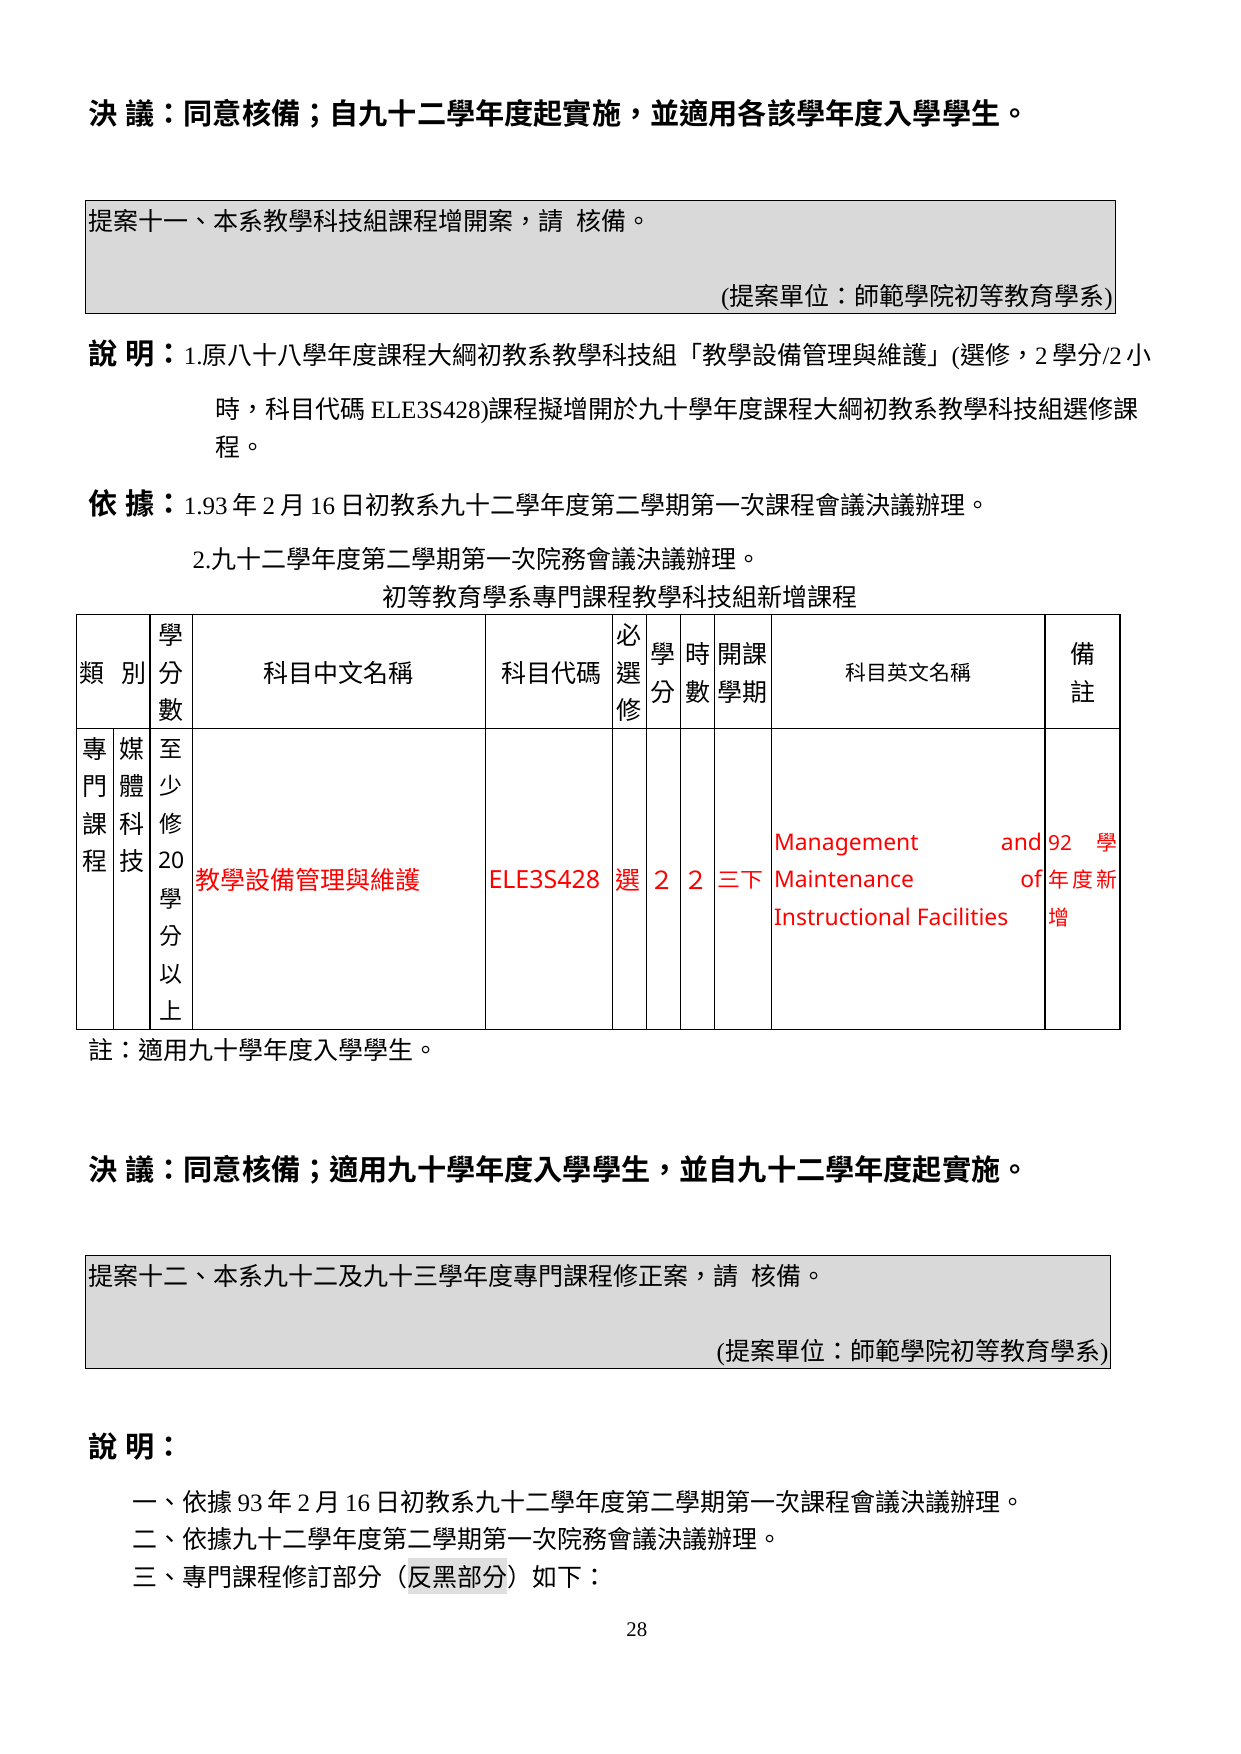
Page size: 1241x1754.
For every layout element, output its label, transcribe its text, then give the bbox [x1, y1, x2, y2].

table_header 時 數 [681, 615, 714, 728]
text 一、依據93年2月16日初教系九十二學年度第二學期第一次課程會議決議辦理。 [132, 1482, 1152, 1519]
table_cell ELE3S428 [486, 729, 612, 1029]
table_cell ２ [647, 729, 680, 1029]
table_header 開課學期 [715, 615, 771, 728]
text 初等教育學系專門課程教學科技組新增課程 [89, 577, 1152, 614]
text 說 明： [89, 1407, 1152, 1482]
text 2.九十二學年度第二學期第一次院務會議決議辦理。 [182, 539, 1152, 577]
table_header 備 註 [1046, 615, 1119, 728]
table_cell 至少 修 20學分以上 [151, 729, 192, 1029]
text 註：適用九十學年度入學學生。 [89, 1030, 1152, 1067]
table_header 提案十一、本系教學科技組課程增開案，請 核備。 (提案單位：師範學院初等教育學系) [86, 201, 1115, 313]
table_cell ２ [681, 729, 714, 1029]
table_header 提案十二、本系九十二及九十三學年度專門課程修正案，請 核備。 (提案單位：師範學院初等教育學系) [86, 1256, 1110, 1368]
table_cell 92學年度新增 [1046, 729, 1119, 1029]
table_cell 專 門 課 程 [77, 729, 113, 1029]
table_cell 三下 [715, 729, 771, 1029]
table_header 科目英文名稱 [772, 615, 1044, 728]
table_cell 媒體科技 [114, 729, 149, 1029]
text 二、依據九十二學年度第二學期第一次院務會議決議辦理。 [132, 1519, 1152, 1557]
table_header 學分 [647, 615, 680, 728]
table_cell Management and Maintenance of Instructional Facilities [772, 729, 1044, 1029]
table_cell 教學設備管理與維護 [193, 729, 485, 1029]
table_header 類 別 [77, 615, 149, 728]
table_header 學分數 [151, 615, 192, 728]
table_header 科目中文名稱 [193, 615, 485, 728]
text 三、專門課程修訂部分（反黑部分）如下： [132, 1557, 1152, 1594]
table_cell 選 [613, 729, 646, 1029]
table_header 科目代碼 [486, 615, 612, 728]
text 決 議：同意核備；適用九十學年度入學學生，並自九十二學年度起實施。 [89, 1130, 1152, 1205]
text 依 據：1.93年2月16日初教系九十二學年度第二學期第一次課程會議決議辦理。 [89, 464, 1152, 539]
text 說 明：1.原八十八學年度課程大綱初教系教學科技組「教學設備管理與維護」(選修，2學分/2小時，科目代碼ELE3S428)課程擬增開於九十學年度課程大綱初教系教學科技組選修課程。 [89, 314, 1152, 464]
table_header 必選修 [613, 615, 646, 728]
text 決 議：同意核備；自九十二學年度起實施，並適用各該學年度入學學生。 [89, 74, 1152, 149]
